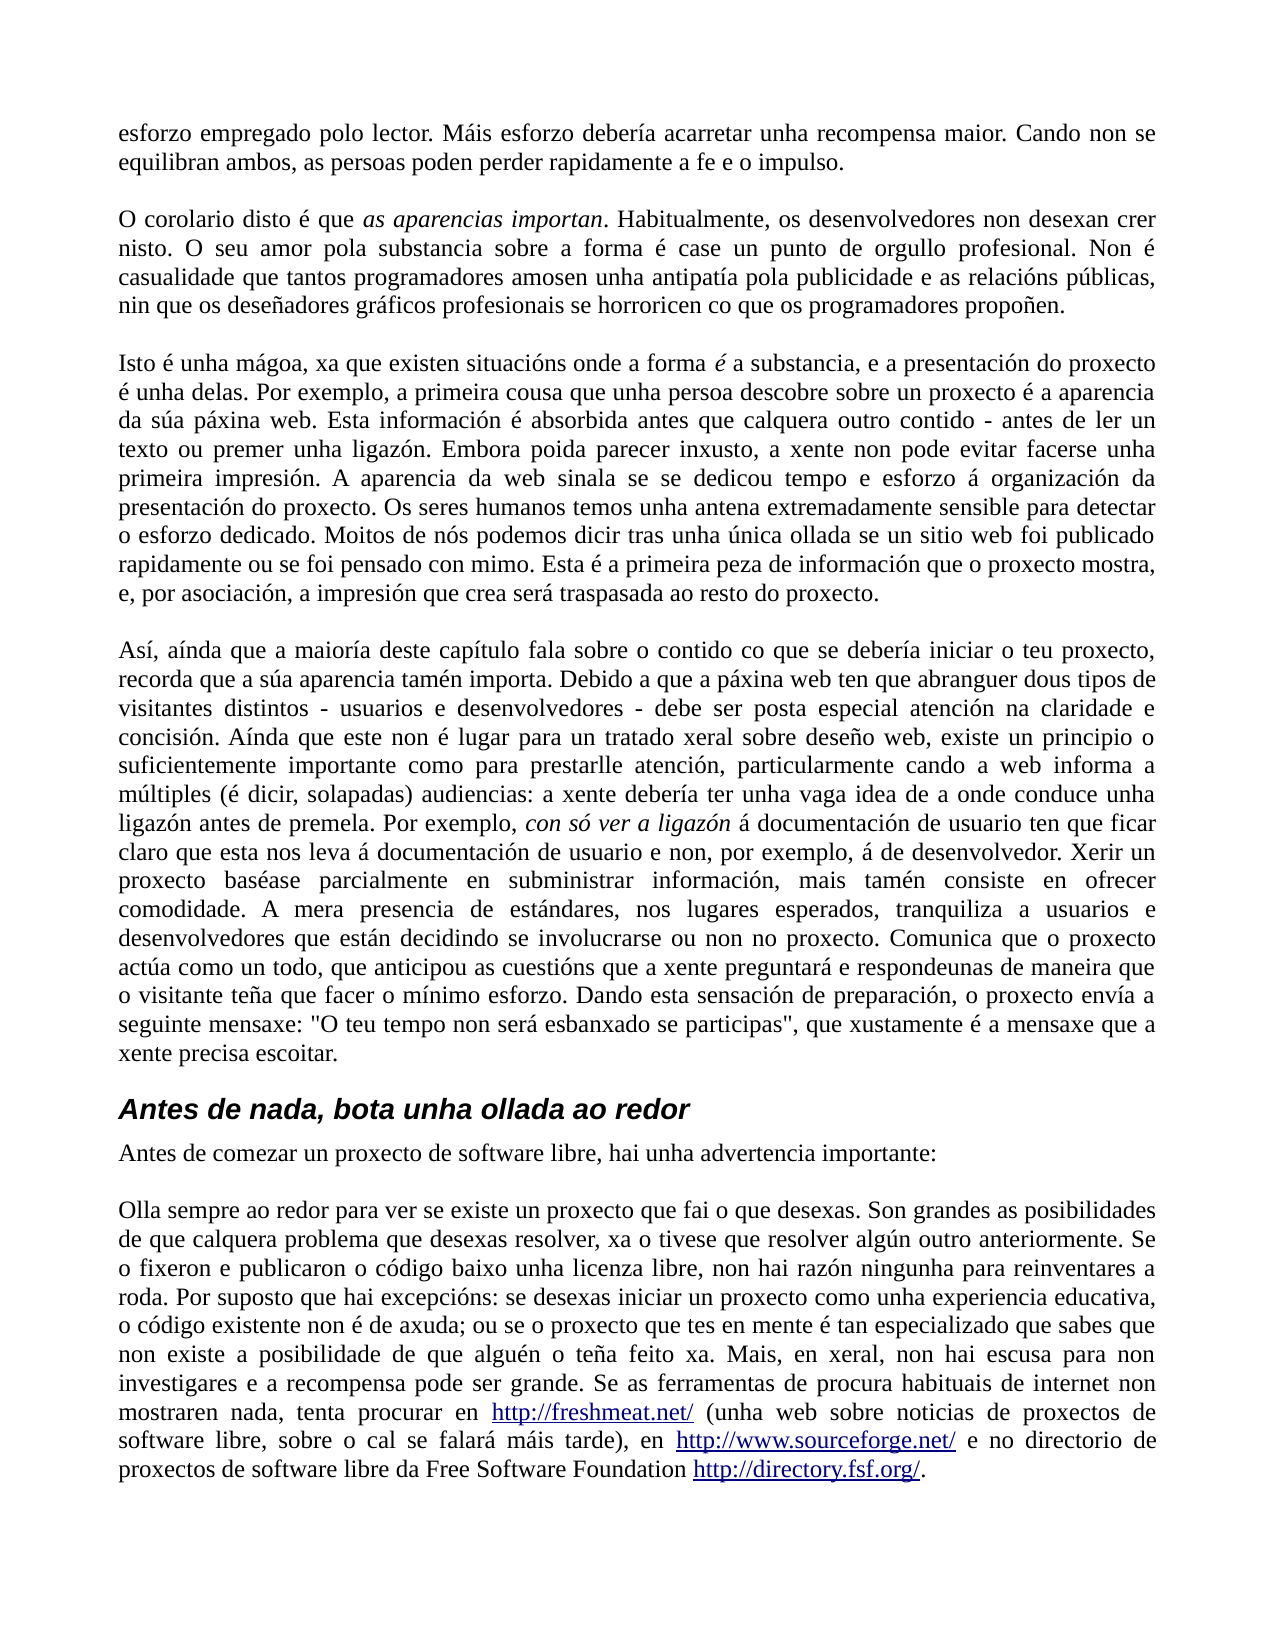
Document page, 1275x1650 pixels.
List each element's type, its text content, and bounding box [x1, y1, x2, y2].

text Olla sempre ao redor para ver se existe un proxecto que fai o que desexas. Son grandes as posibilidades de que calquera problema que desexas resolver, xa o tivese que resolver algún outro anteriormente. Se o fixeron e publicaron o código baixo unha licenza libre, non hai razón ningunha para reinventares a roda. Por suposto que hai excepcións: se desexas iniciar un proxecto como unha experiencia educativa, o código existente non é de axuda; ou se o proxecto que tes en mente é tan especializado que sabes que non existe a posibilidade de que alguén o teña feito xa. Mais, en xeral, non hai escusa para non investigares e a recompensa pode ser grande. Se as ferramentas de procura habituais de internet non mostraren nada, tenta procurar en http://freshmeat.net/ (unha web sobre noticias de proxectos de software libre, sobre o cal se falará máis tarde), en http://www.sourceforge.net/ e no directorio de proxectos de software libre da Free Software Foundation http://directory.fsf.org/. [118, 1195, 1157, 1483]
text esforzo empregado polo lector. Máis esforzo debería acarretar unha recompensa maior. Cando non se equilibran ambos, as persoas poden perder rapidamente a fe e o impulso. [118, 118, 1157, 176]
subtitle Antes de nada, bota unha ollada ao redor [118, 1092, 1157, 1125]
text Antes de comezar un proxecto de software libre, hai unha advertencia importante: [118, 1138, 1157, 1167]
text O corolario disto é que as aparencias importan. Habitualmente, os desenvolvedores non desexan crer nisto. O seu amor pola substancia sobre a forma é case un punto de orgullo profesional. Non é casualidade que tantos programadores amosen unha antipatía pola publicidade e as relacións públicas, nin que os deseñadores gráficos profesionais se horroricen co que os programadores propoñen. [118, 204, 1157, 319]
text Así, aínda que a maioría deste capítulo fala sobre o contido co que se debería iniciar o teu proxecto, recorda que a súa aparencia tamén importa. Debido a que a páxina web ten que abranguer dous tipos de visitantes distintos - usuarios e desenvolvedores - debe ser posta especial atención na claridade e concisión. Aínda que este non é lugar para un tratado xeral sobre deseño web, existe un principio o suficientemente importante como para prestarlle atención, particularmente cando a web informa a múltiples (é dicir, solapadas) audiencias: a xente debería ter unha vaga idea de a onde conduce unha ligazón antes de premela. Por exemplo, con só ver a ligazón á documentación de usuario ten que ficar claro que esta nos leva á documentación de usuario e non, por exemplo, á de desenvolvedor. Xerir un proxecto baséase parcialmente en subministrar información, mais tamén consiste en ofrecer comodidade. A mera presencia de estándares, nos lugares esperados, tranquiliza a usuarios e desenvolvedores que están decidindo se involucrarse ou non no proxecto. Comunica que o proxecto actúa como un todo, que anticipou as cuestións que a xente preguntará e respondeunas de maneira que o visitante teña que facer o mínimo esforzo. Dando esta sensación de preparación, o proxecto envía a seguinte mensaxe: "O teu tempo non será esbanxado se participas", que xustamente é a mensaxe que a xente precisa escoitar. [118, 636, 1157, 1067]
text Isto é unha mágoa, xa que existen situacións onde a forma é a substancia, e a presentación do proxecto é unha delas. Por exemplo, a primeira cousa que unha persoa descobre sobre un proxecto é a aparencia da súa páxina web. Esta información é absorbida antes que calquera outro contido - antes de ler un texto ou premer unha ligazón. Embora poida parecer inxusto, a xente non pode evitar facerse unha primeira impresión. A aparencia da web sinala se se dedicou tempo e esforzo á organización da presentación do proxecto. Os seres humanos temos unha antena extremadamente sensible para detectar o esforzo dedicado. Moitos de nós podemos dicir tras unha única ollada se un sitio web foi publicado rapidamente ou se foi pensado con mimo. Esta é a primeira peza de información que o proxecto mostra, e, por asociación, a impresión que crea será traspasada ao resto do proxecto. [118, 348, 1157, 607]
